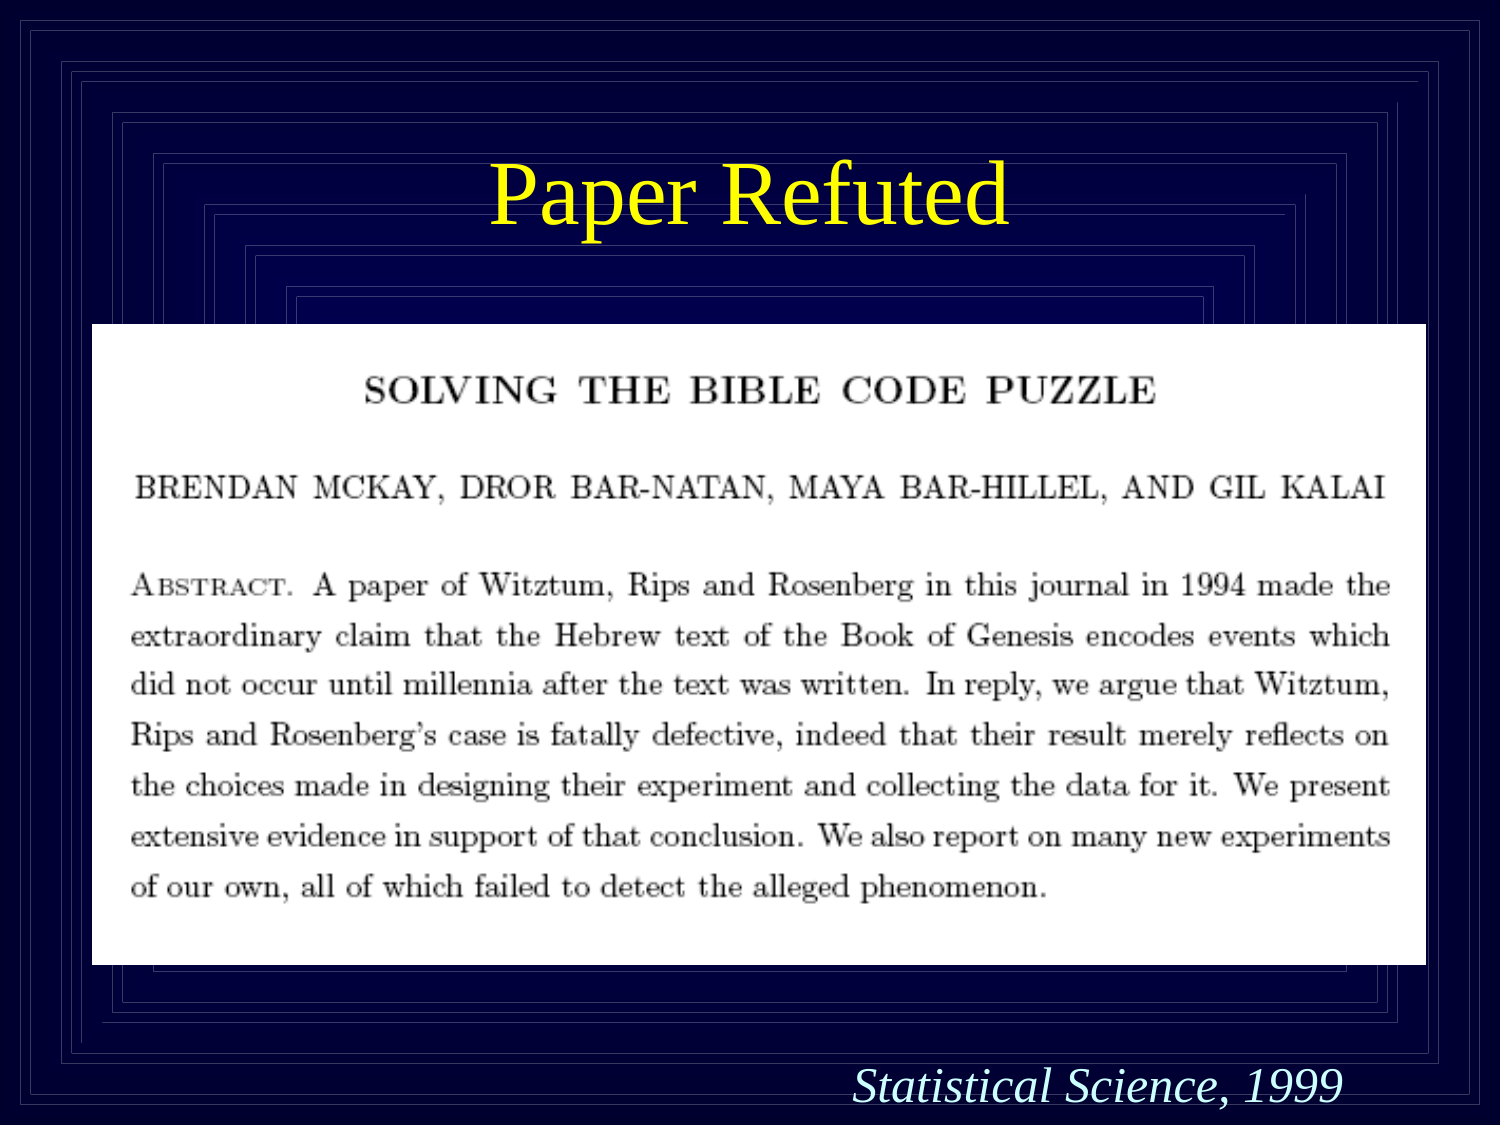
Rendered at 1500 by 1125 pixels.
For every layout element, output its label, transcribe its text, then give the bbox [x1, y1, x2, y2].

title Paper Refuted [112, 99, 1388, 288]
picture [92, 324, 1426, 965]
text_box Statistical Science, 1999 [837, 1049, 1500, 1121]
